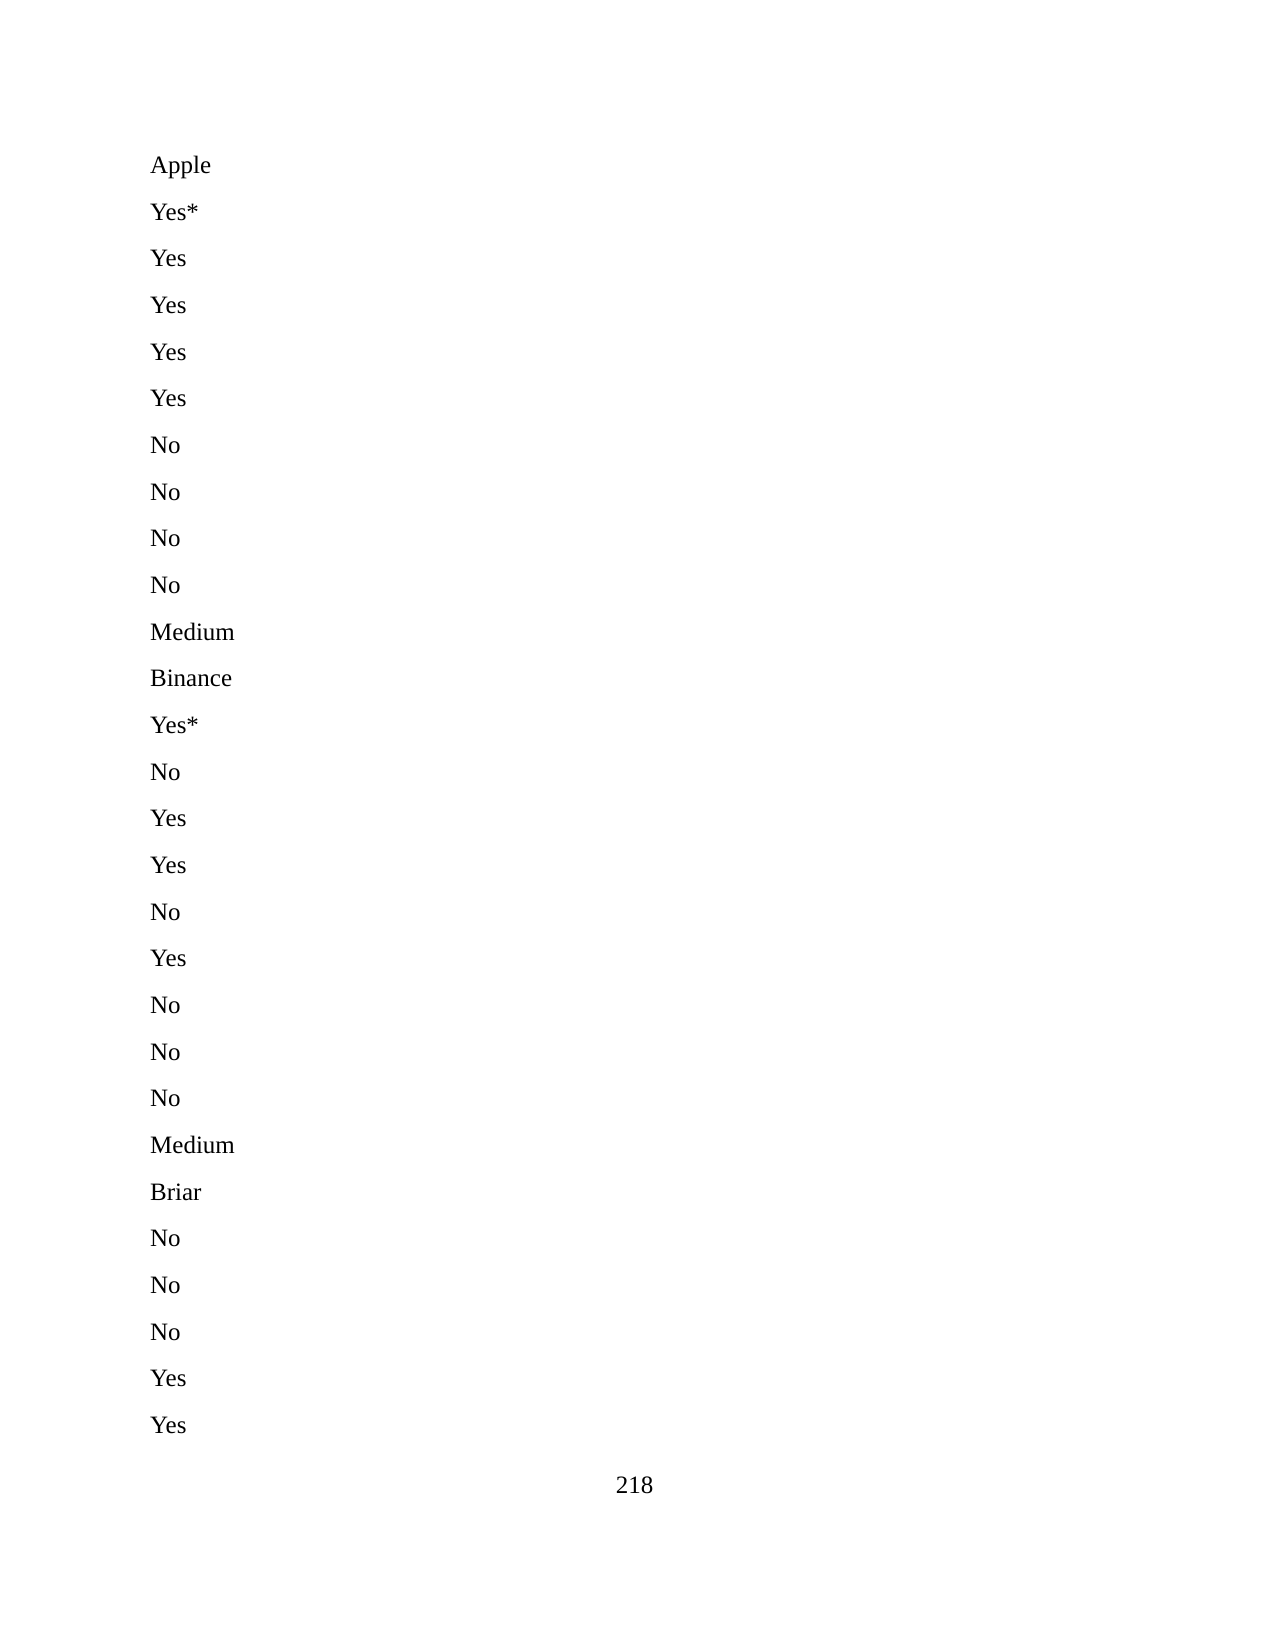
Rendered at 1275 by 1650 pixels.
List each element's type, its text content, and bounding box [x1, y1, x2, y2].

text No [150, 897, 1125, 925]
text Medium [150, 1130, 1125, 1159]
text Medium [150, 617, 1125, 645]
text Yes [150, 943, 1125, 972]
text Briar [150, 1177, 1125, 1205]
text Binance [150, 663, 1125, 692]
text Yes [150, 803, 1125, 832]
text No [150, 757, 1125, 785]
text Yes* [150, 197, 1125, 225]
text No [150, 523, 1125, 552]
text No [150, 1223, 1125, 1252]
text Yes [150, 243, 1125, 272]
text Yes [150, 850, 1125, 879]
text No [150, 430, 1125, 459]
text No [150, 1037, 1125, 1065]
text Apple [150, 150, 1125, 179]
text Yes [150, 383, 1125, 412]
text Yes [150, 1410, 1125, 1439]
text No [150, 570, 1125, 599]
text No [150, 1083, 1125, 1112]
text Yes* [150, 710, 1125, 739]
text Yes [150, 337, 1125, 365]
text No [150, 1270, 1125, 1299]
text No [150, 477, 1125, 505]
text No [150, 990, 1125, 1019]
text Yes [150, 290, 1125, 319]
text Yes [150, 1363, 1125, 1392]
text No [150, 1317, 1125, 1345]
